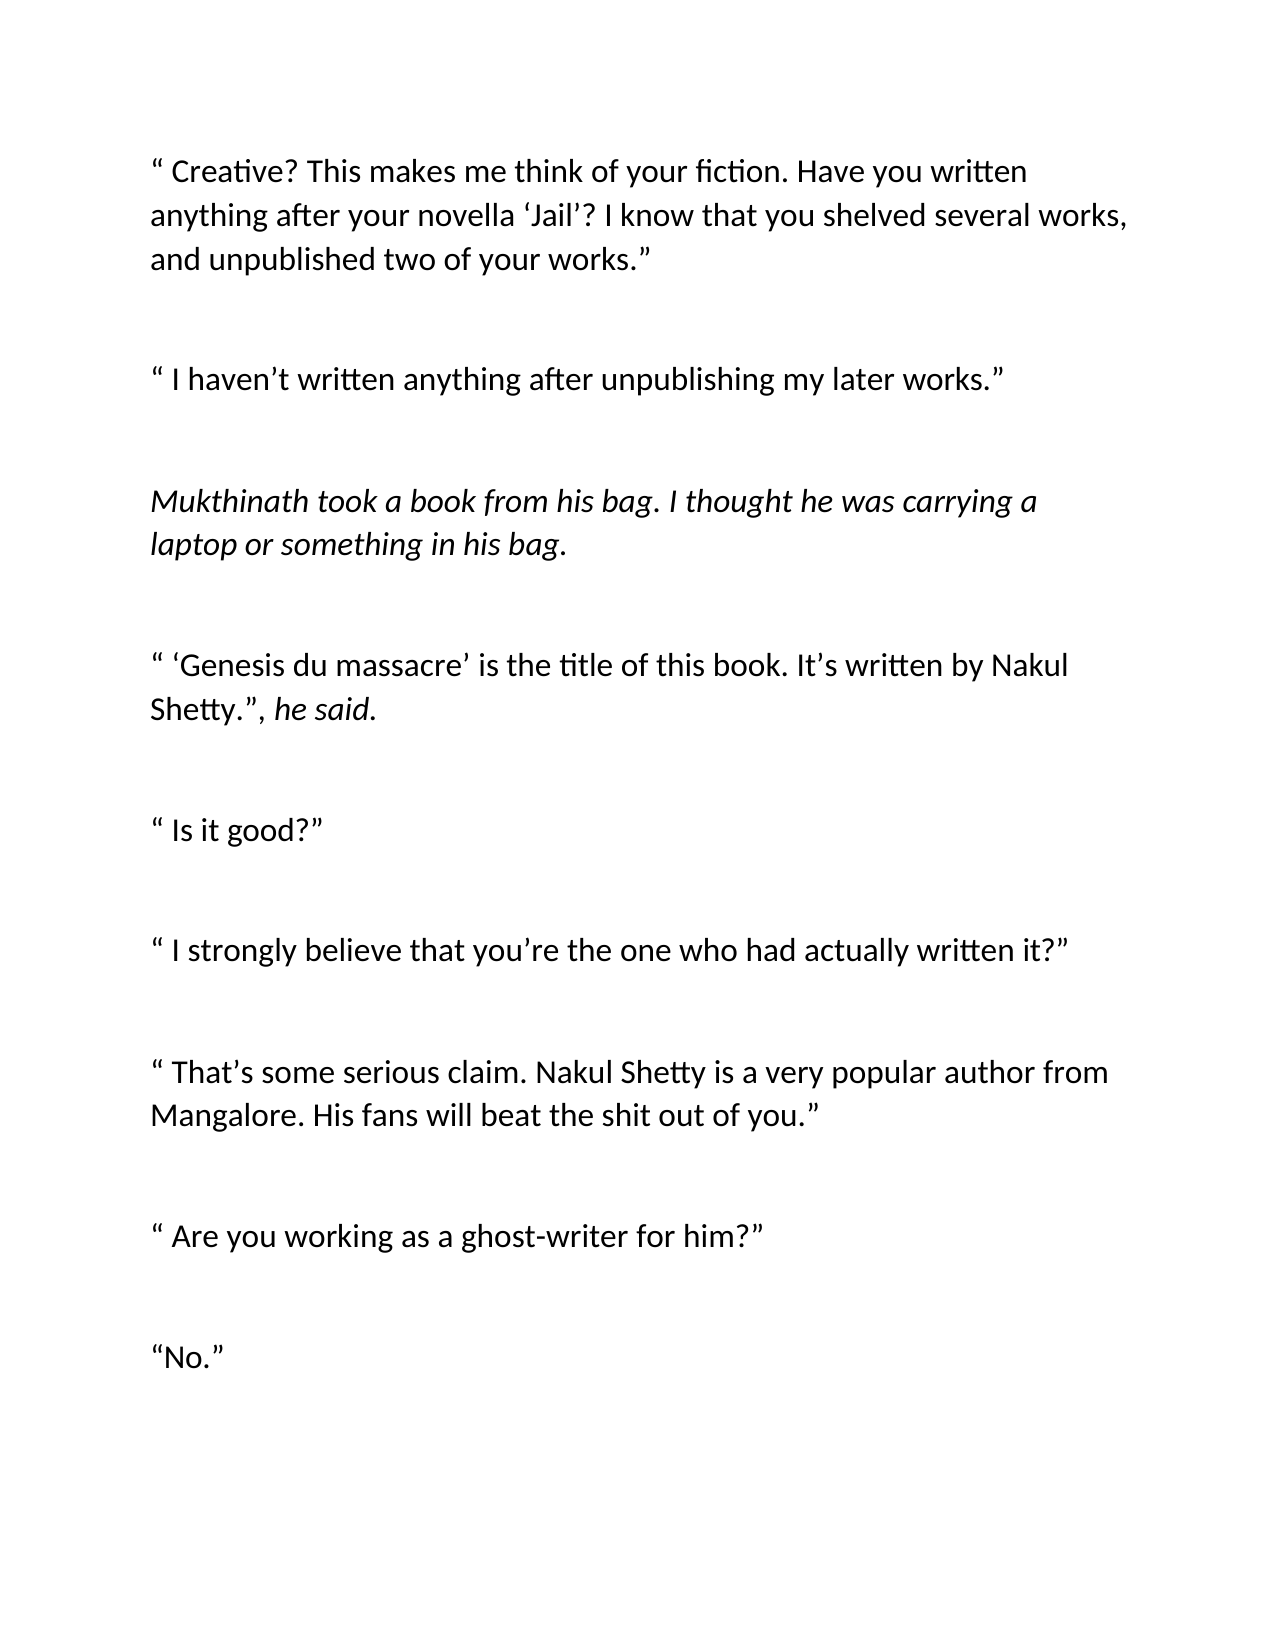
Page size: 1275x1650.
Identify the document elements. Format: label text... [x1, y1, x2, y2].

text “ That’s some serious claim. Nakul Shetty is a very popular author from Mangalore. His fans will beat the shit out of you.” [150, 1051, 1162, 1135]
text Mukthinath took a book from his bag. I thought he was carrying a laptop or something in his bag. [150, 480, 1110, 564]
text “ Is it good?” [150, 808, 1162, 849]
text “ I strongly believe that you’re the one who had actually written it?” [150, 929, 1162, 970]
text “ Are you working as a ghost-writer for him?” “No.” [150, 1215, 826, 1377]
text anything after your novella ‘Jail’? I know that you shelved several works, and unpublished two of your works.” [150, 194, 1162, 278]
text “ I haven’t written anything after unpublishing my later works.” [150, 358, 1162, 399]
text “ Creative? This makes me think of your fiction. Have you written [150, 150, 1162, 191]
text “ ‘Genesis du massacre’ is the title of this book. It’s written by Nakul Shetty.”, he said. [150, 644, 1162, 728]
